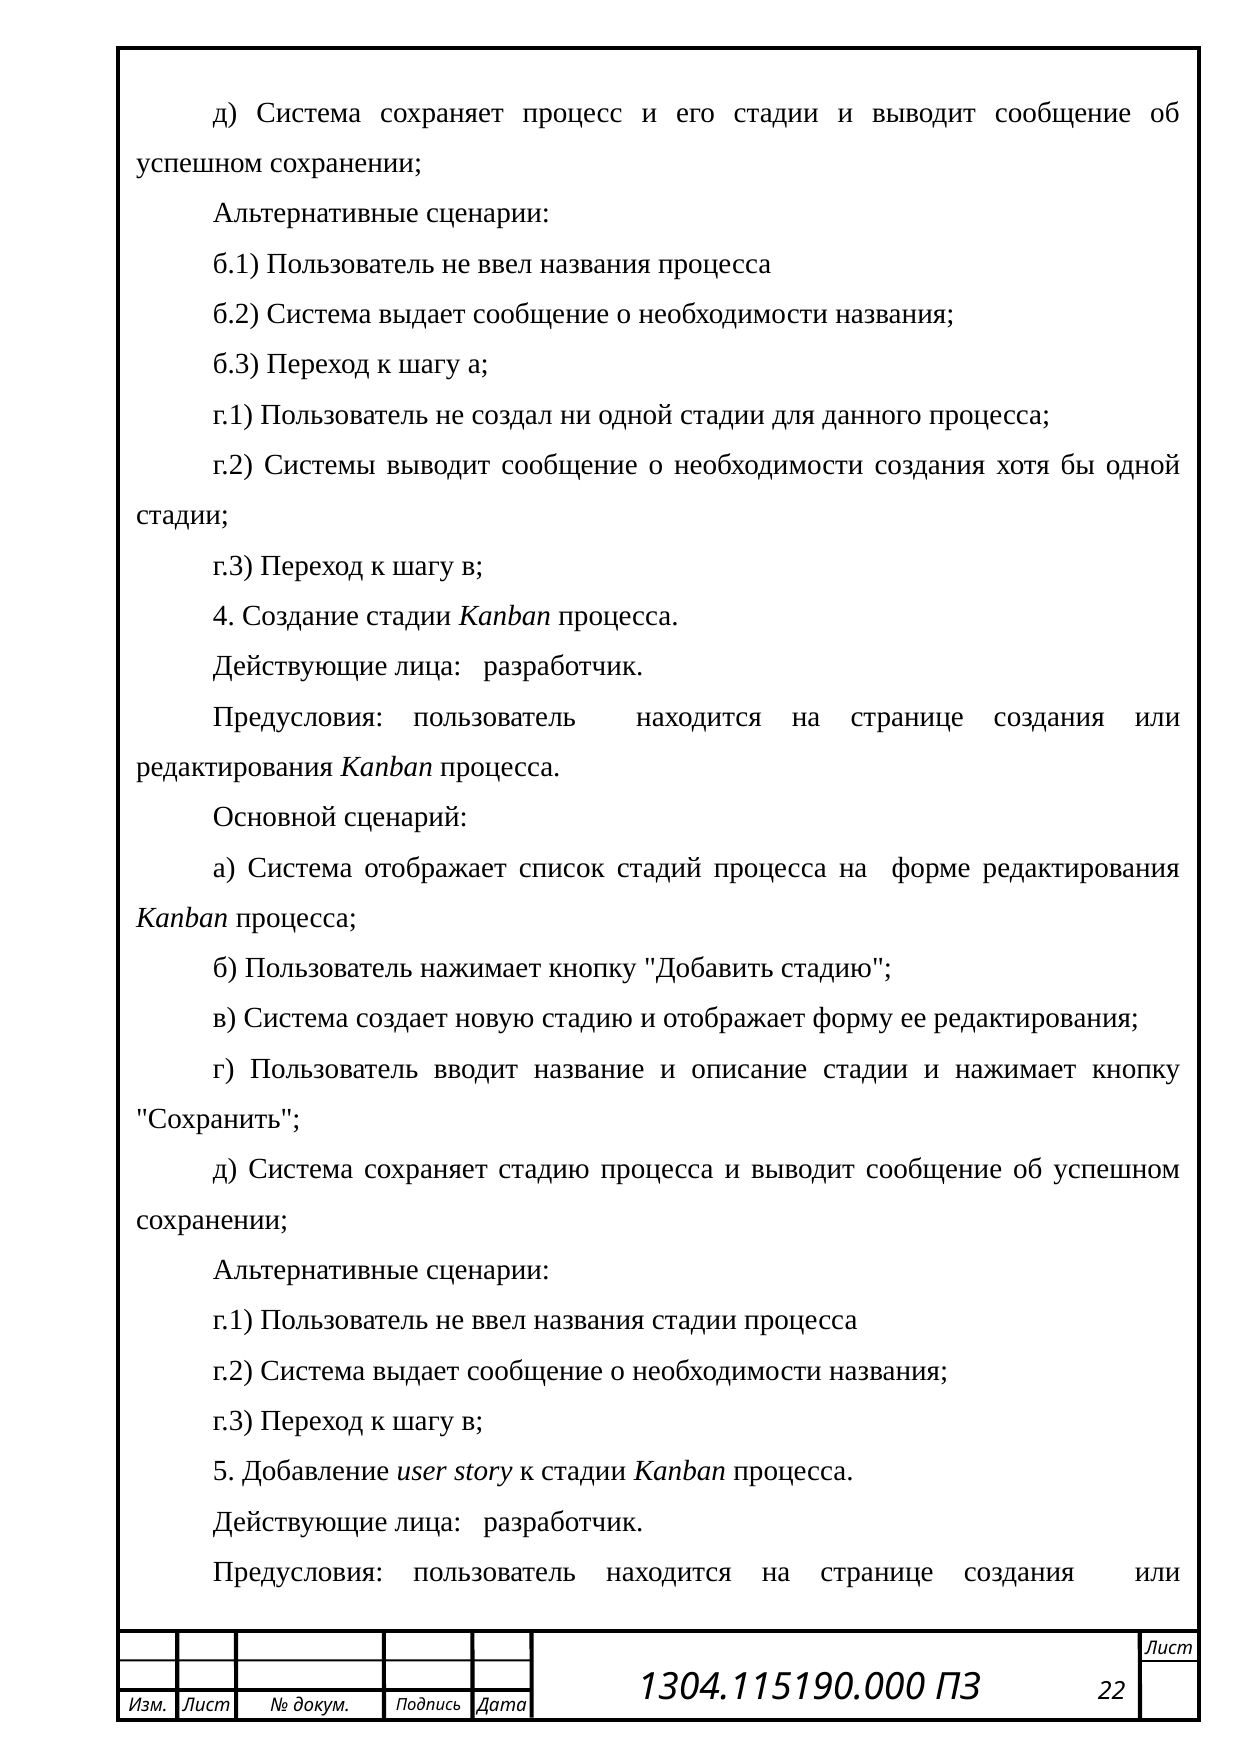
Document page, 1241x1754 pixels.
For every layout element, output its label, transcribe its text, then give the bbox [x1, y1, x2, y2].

text б.2) Система выдает сообщение о необходимости названия; [136, 296, 1181, 330]
text д) Система сохраняет процесс и его стадии и выводит сообщение об успешном сохранении; [136, 95, 1181, 179]
text г.2) Система выдает сообщение о необходимости названия; [136, 1353, 1181, 1386]
text Предусловия: пользователь находится на странице создания или [136, 1554, 1181, 1588]
text г.3) Переход к шагу в; [136, 548, 1181, 581]
text 4. Создание стадии Kanban процесса. [136, 598, 1181, 632]
text 5. Добавление user story к стадии Kanban процесса. [136, 1453, 1181, 1487]
text г.3) Переход к шагу в; [136, 1403, 1181, 1437]
text б.3) Переход к шагу а; [136, 347, 1181, 380]
text г) Пользователь вводит название и описание стадии и нажимает кнопку "Сохранить"; [136, 1051, 1181, 1135]
text г.1) Пользователь не создал ни одной стадии для данного процесса; [136, 397, 1181, 430]
text а) Система отображает список стадий процесса на форме редактирования Kanban процесса; [136, 850, 1181, 933]
text г.1) Пользователь не ввел названия стадии процесса [136, 1302, 1181, 1336]
text Действующие лица: разработчик. [136, 648, 1181, 682]
text д) Система сохраняет стадию процесса и выводит сообщение об успешном сохранении; [136, 1152, 1181, 1235]
text Альтернативные сценарии: [136, 196, 1181, 229]
text Альтернативные сценарии: [136, 1252, 1181, 1286]
text в) Система создает новую стадию и отображает форму ее редактирования; [136, 1001, 1181, 1034]
text Основной сценарий: [136, 799, 1181, 833]
text б.1) Пользователь не ввел названия процесса [136, 246, 1181, 279]
text Действующие лица: разработчик. [136, 1504, 1181, 1537]
text г.2) Системы выводит сообщение о необходимости создания хотя бы одной стадии; [136, 447, 1181, 531]
text Предусловия: пользователь находится на странице создания или редактирования Kanban процесса. [136, 699, 1181, 783]
text б) Пользователь нажимает кнопку "Добавить стадию"; [136, 950, 1181, 984]
